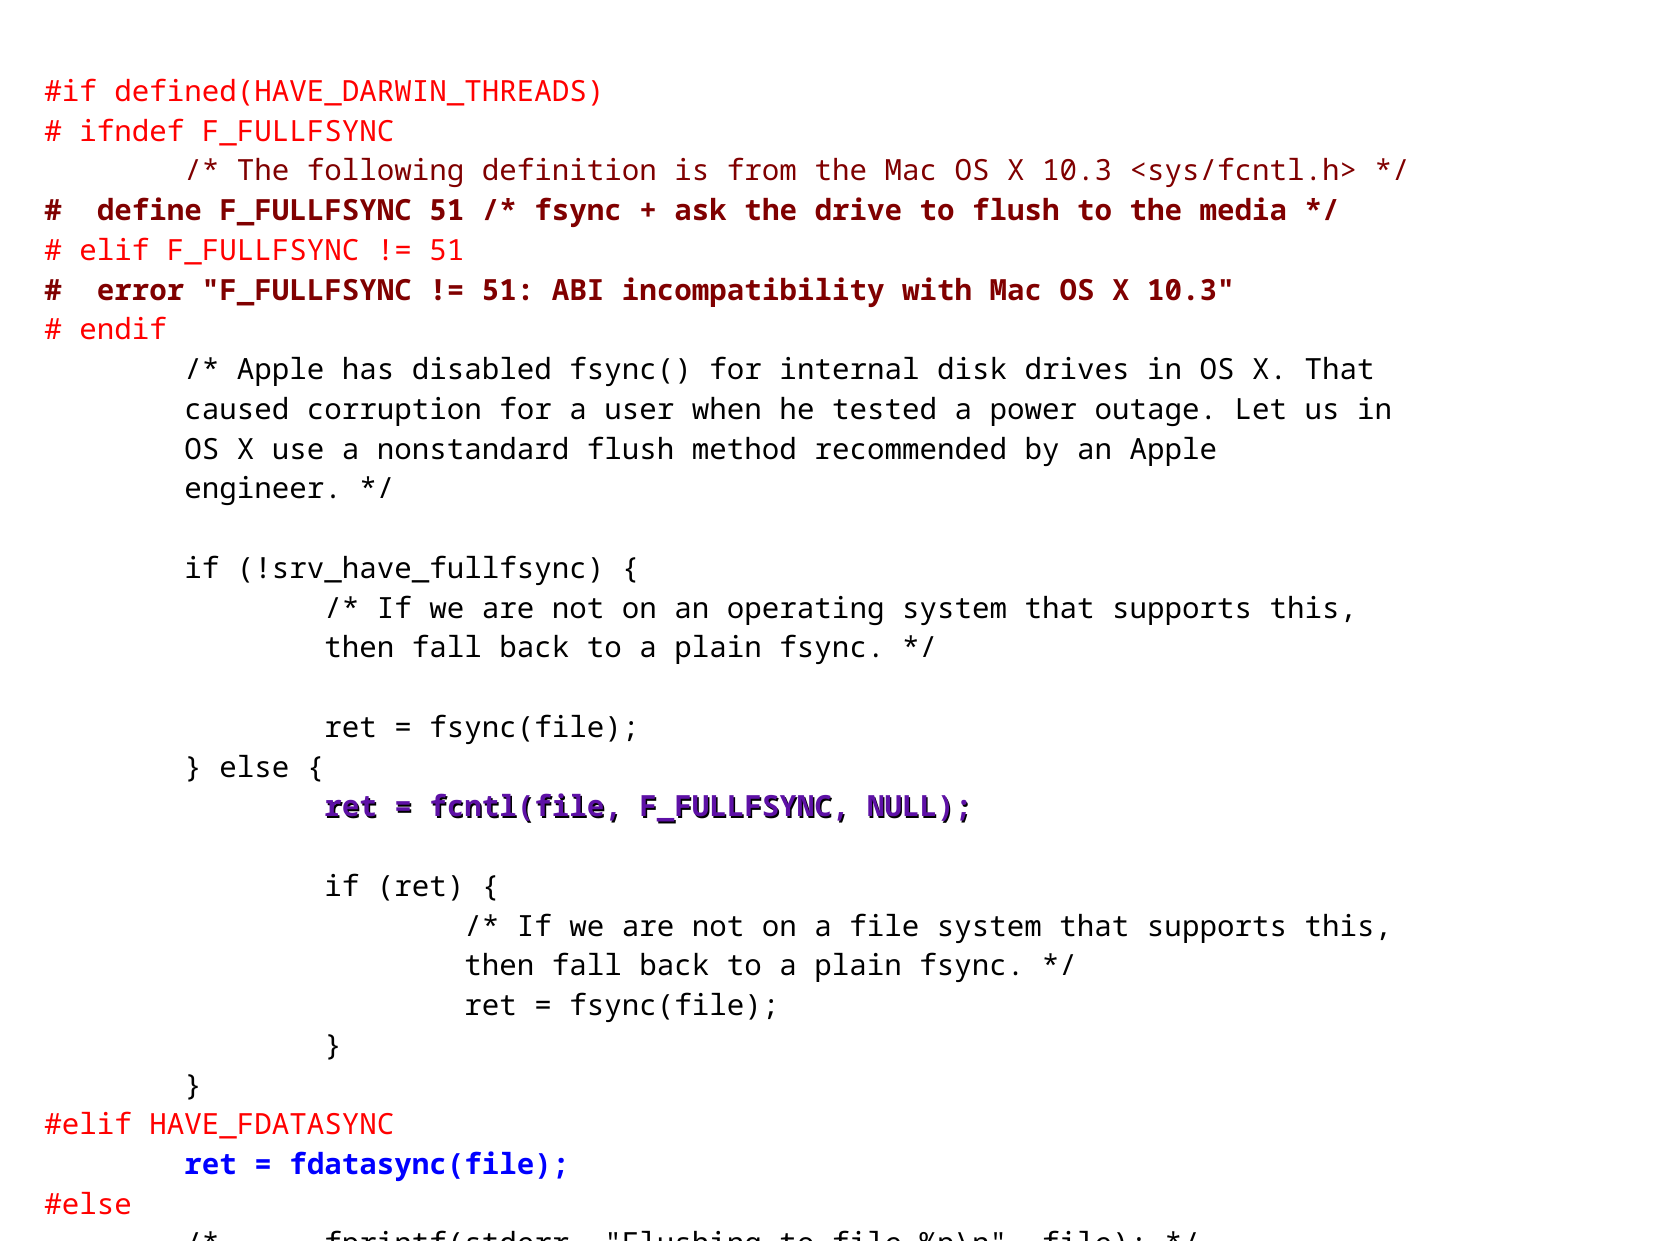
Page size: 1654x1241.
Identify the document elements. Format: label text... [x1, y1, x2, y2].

text_box #if defined(HAVE_DARWIN_THREADS) # ifndef F_FULLFSYNC /* The following definition is from the Mac OS X 10.3 <sys/fcntl.h> */ # define F_FULLFSYNC 51 /* fsync + ask the drive to flush to the media */ # elif F_FULLFSYNC != 51 # error "F_FULLFSYNC != 51: ABI incompatibility with Mac OS X 10.3" # endif /* Apple has disabled fsync() for internal disk drives in OS X. That caused corruption for a user when he tested a power outage. Let us in OS X use a nonstandard flush method recommended by an Apple engineer. */ if (!srv_have_fullfsync) { /* If we are not on an operating system that supports this, then fall back to a plain fsync. */ ret = fsync(file); } else { ret = fcntl(file, F_FULLFSYNC, NULL); if (ret) { /* If we are not on a file system that supports this, then fall back to a plain fsync. */ ret = fsync(file); } } #elif HAVE_FDATASYNC ret = fdatasync(file); #else /* fprintf(stderr, "Flushing to file %p\n", file); */ ret = fsync(file); #endif [29, 62, 1625, 1208]
